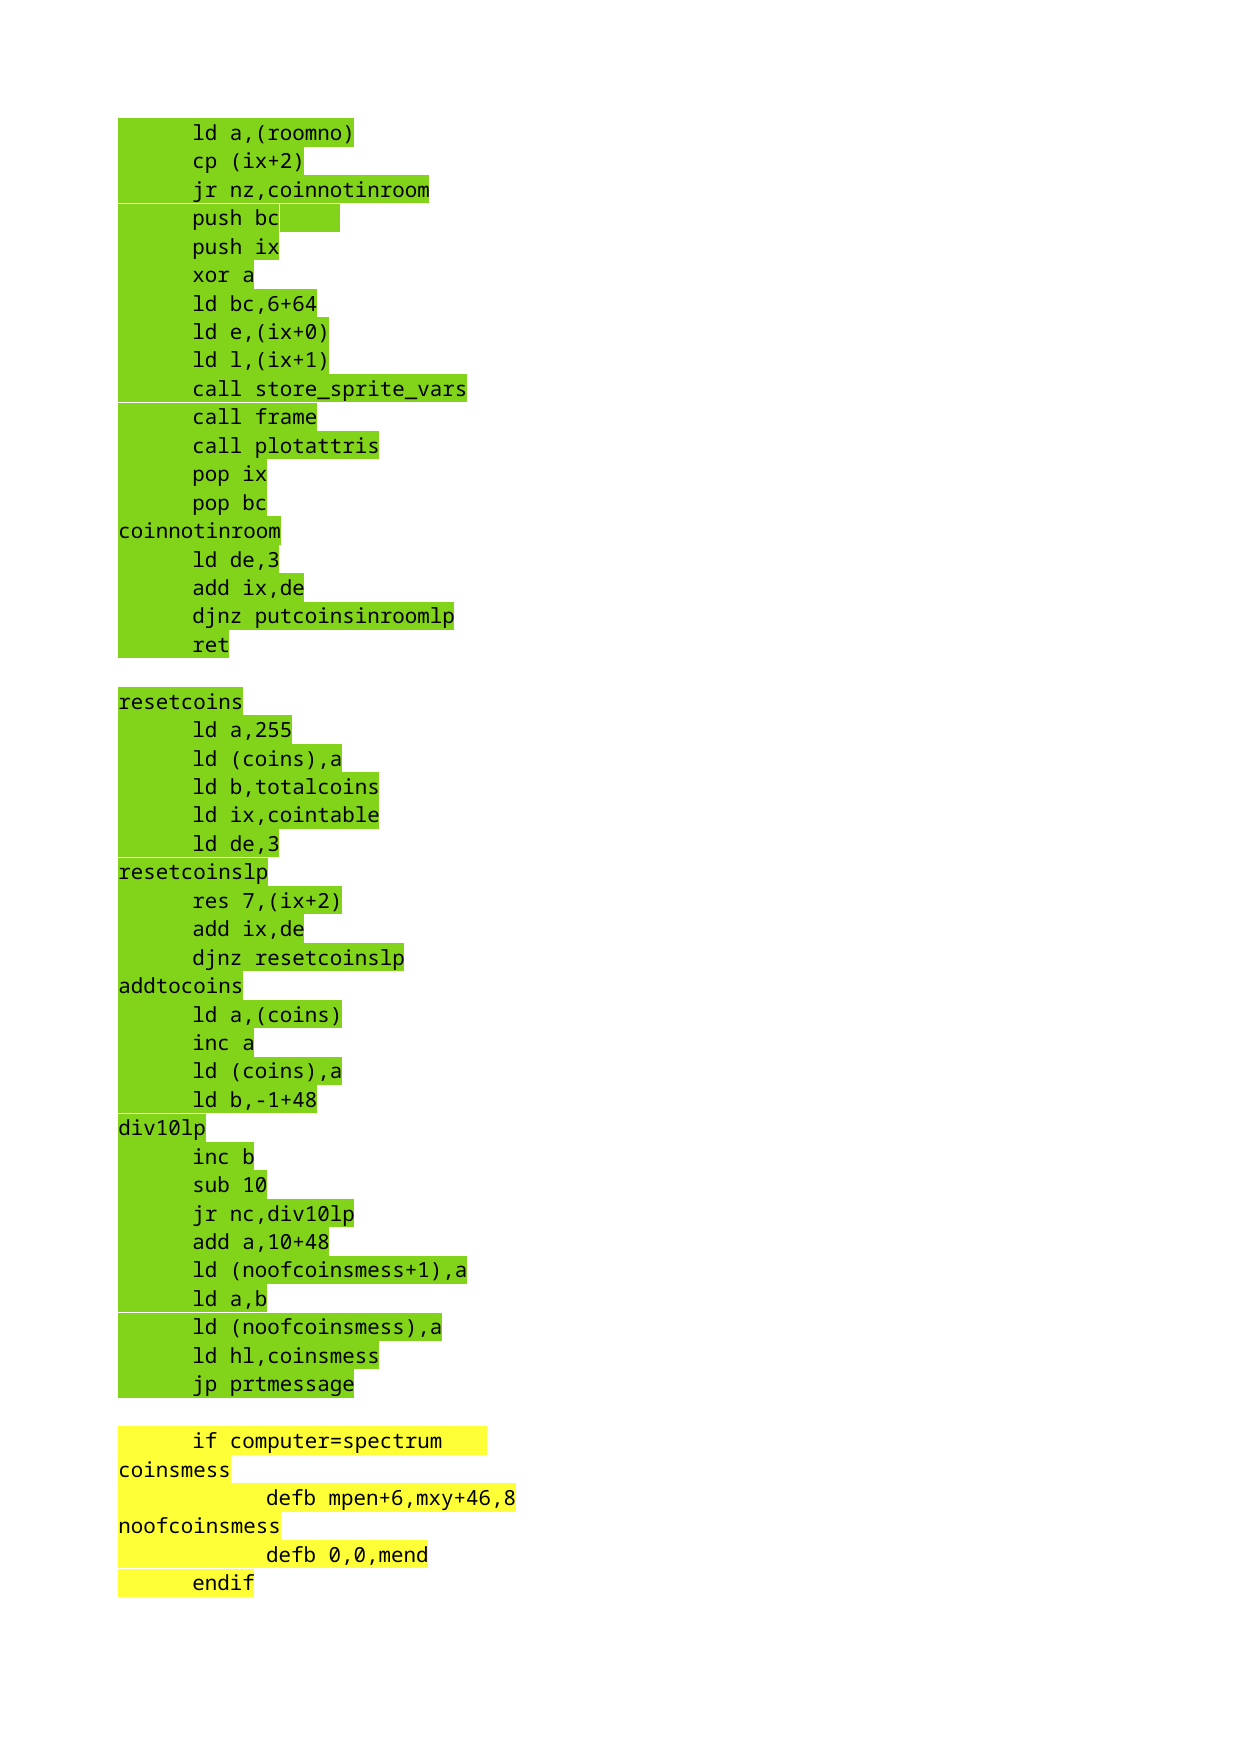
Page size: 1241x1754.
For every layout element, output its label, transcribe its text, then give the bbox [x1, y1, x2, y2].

text ld de,3 [118, 545, 1122, 573]
text ld hl,coinsmess [118, 1341, 1122, 1369]
text ld a,(roomno) [118, 118, 1122, 147]
text xor a [118, 260, 1122, 289]
text jr nc,div10lp [118, 1199, 1122, 1227]
text ret [118, 630, 1122, 658]
text pop bc [118, 488, 1122, 516]
text jp prtmessage [118, 1369, 1122, 1398]
text ld a,b [118, 1284, 1122, 1312]
text ld a,255 [118, 715, 1122, 744]
text defb 0,0,mend [118, 1540, 1122, 1568]
text jr nz,coinnotinroom [118, 175, 1122, 203]
text endif [118, 1568, 1122, 1597]
text call store_sprite_vars [118, 374, 1122, 402]
text addtocoins [118, 971, 1122, 1000]
text resetcoins [118, 687, 1122, 715]
text inc b [118, 1142, 1122, 1170]
text sub 10 [118, 1170, 1122, 1199]
text add ix,de [118, 914, 1122, 943]
text ld (noofcoinsmess+1),a [118, 1256, 1122, 1284]
text push bc [118, 203, 1122, 232]
text pop ix [118, 459, 1122, 488]
text ld (noofcoinsmess),a [118, 1312, 1122, 1341]
text inc a [118, 1028, 1122, 1057]
text djnz resetcoinslp [118, 943, 1122, 971]
text ld (coins),a [118, 744, 1122, 772]
text cp (ix+2) [118, 147, 1122, 175]
text ld ix,cointable [118, 801, 1122, 829]
text ld b,totalcoins [118, 772, 1122, 801]
text if computer=spectrum [118, 1426, 1122, 1455]
text coinsmess [118, 1455, 1122, 1483]
text div10lp [118, 1113, 1122, 1142]
text ld a,(coins) [118, 1000, 1122, 1028]
text add a,10+48 [118, 1227, 1122, 1256]
text ld b,-1+48 [118, 1085, 1122, 1113]
text coinnotinroom [118, 516, 1122, 545]
text call plotattris [118, 431, 1122, 459]
text res 7,(ix+2) [118, 886, 1122, 914]
text ld e,(ix+0) [118, 317, 1122, 346]
text noofcoinsmess [118, 1512, 1122, 1540]
text defb mpen+6,mxy+46,8 [118, 1483, 1122, 1512]
text ld de,3 [118, 829, 1122, 857]
text push ix [118, 232, 1122, 260]
text ld (coins),a [118, 1057, 1122, 1085]
text add ix,de [118, 573, 1122, 602]
text djnz putcoinsinroomlp [118, 602, 1122, 630]
text ld l,(ix+1) [118, 346, 1122, 374]
text ld bc,6+64 [118, 289, 1122, 317]
text resetcoinslp [118, 857, 1122, 886]
text call frame [118, 402, 1122, 431]
